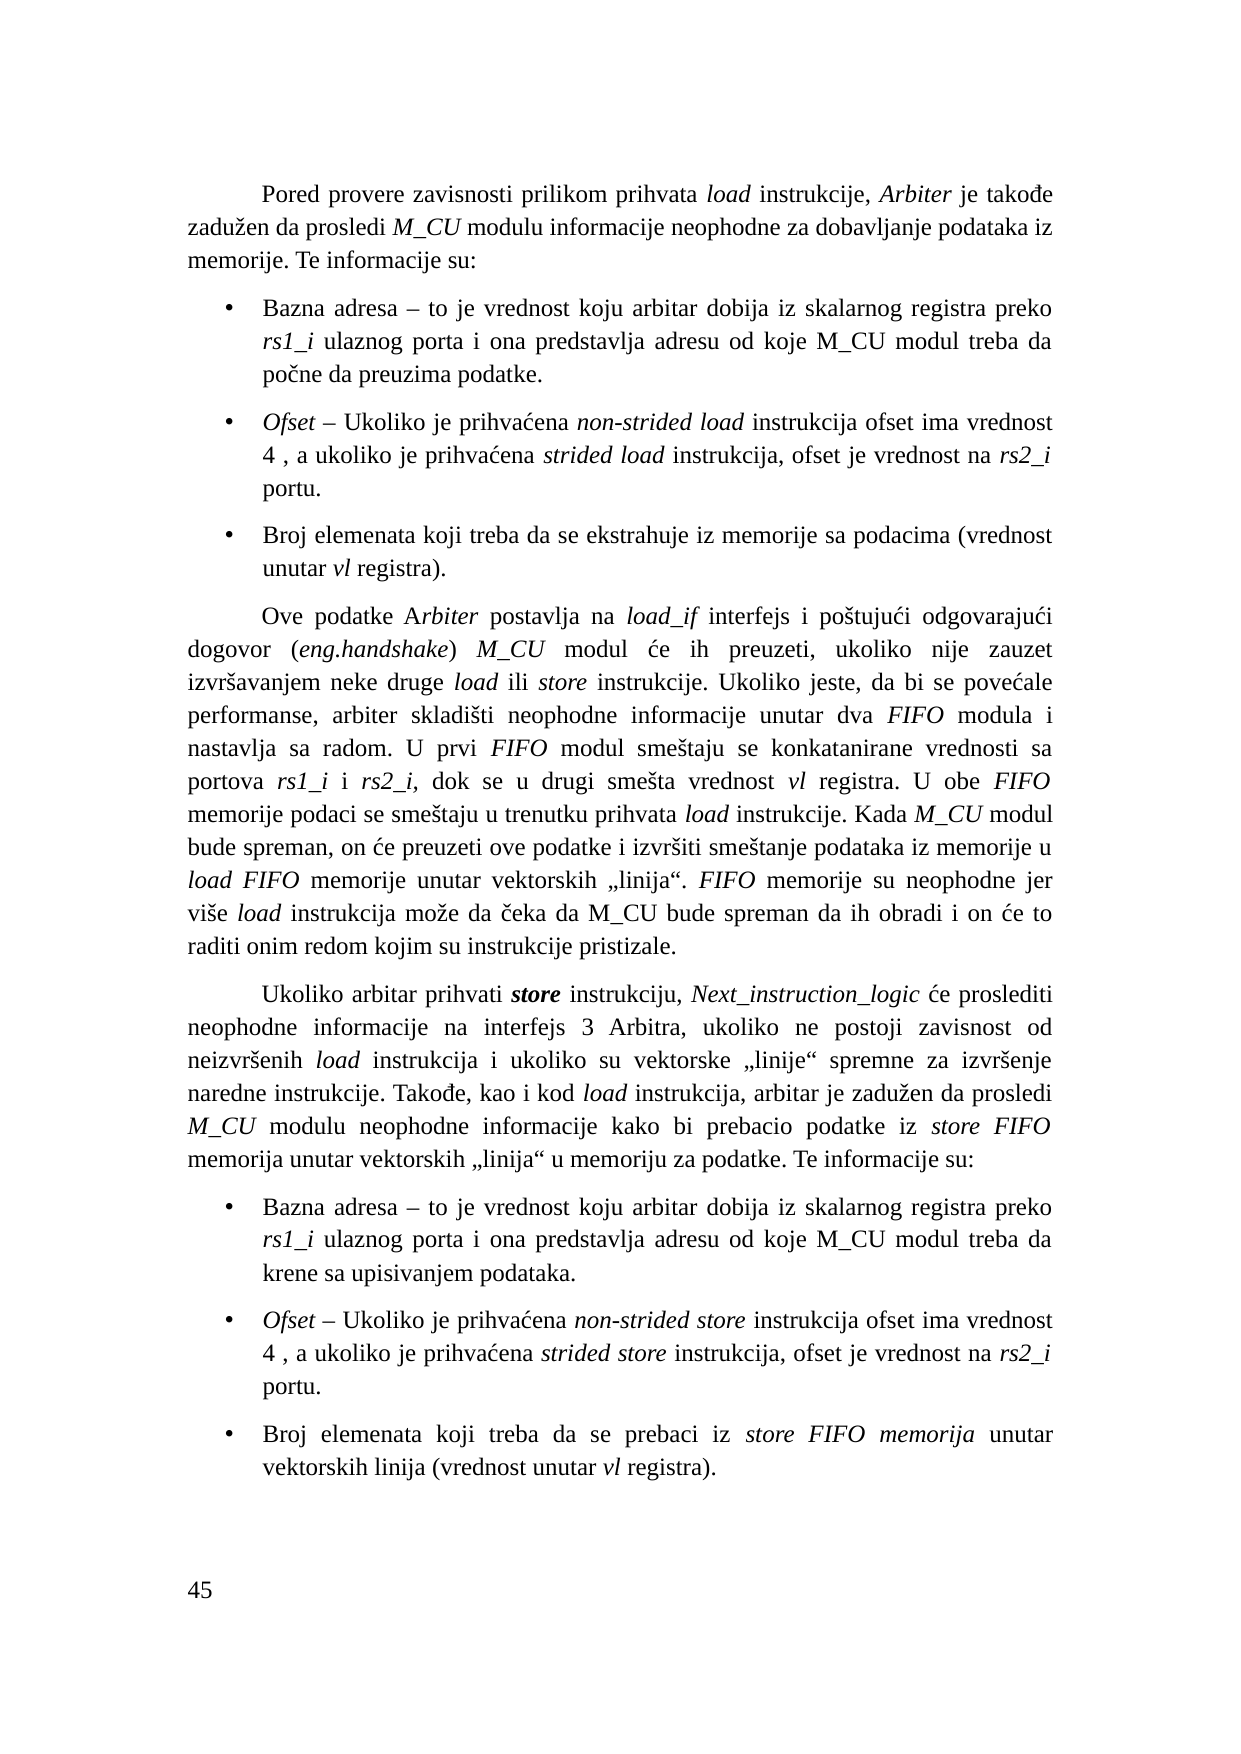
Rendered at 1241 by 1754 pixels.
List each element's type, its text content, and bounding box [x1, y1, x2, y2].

list Ofset – Ukoliko je prihvaćena non-strided load instrukcija ofset ima vrednost 4 , a ukoliko je prihvaćena strided load instrukcija, ofset je vrednost na rs2_i portu. [225, 407, 1053, 502]
list Bazna adresa – to je vrednost koju arbitar dobija iz skalarnog registra preko rs1_i ulaznog porta i ona predstavlja adresu od koje M_CU modul treba da krene sa upisivanjem podataka. [225, 1192, 1053, 1286]
list Ofset – Ukoliko je prihvaćena non-strided store instrukcija ofset ima vrednost 4 , a ukoliko je prihvaćena strided store instrukcija, ofset je vrednost na rs2_i portu. [225, 1305, 1053, 1400]
list Broj elemenata koji treba da se ekstrahuje iz memorije sa podacima (vrednost unutar vl registra). [225, 520, 1053, 582]
text Pored provere zavisnosti prilikom prihvata load instrukcije, Arbiter je takođe zadužen da prosledi M_CU modulu informacije neophodne za dobavljanje podataka iz memorije. Te informacije su: [187, 179, 1053, 274]
text Ukoliko arbitar prihvati store instrukciju, Next_instruction_logic će proslediti neophodne informacije na interfejs 3 Arbitra, ukoliko ne postoji zavisnost od neizvršenih load instrukcija i ukoliko su vektorske „linije“ spremne za izvršenje naredne instrukcije. Takođe, kao i kod load instrukcija, arbitar je zadužen da prosledi M_CU modulu neophodne informacije kako bi prebacio podatke iz store FIFO memorija unutar vektorskih „linija“ u memoriju za podatke. Te informacije su: [187, 979, 1053, 1173]
text Ove podatke Arbiter postavlja na load_if interfejs i poštujući odgovarajući dogovor (eng.handshake) M_CU modul će ih preuzeti, ukoliko nije zauzet izvršavanjem neke druge load ili store instrukcije. Ukoliko jeste, da bi se povećale performanse, arbiter skladišti neophodne informacije unutar dva FIFO modula i nastavlja sa radom. U prvi FIFO modul smeštaju se konkatanirane vrednosti sa portova rs1_i i rs2_i, dok se u drugi smešta vrednost vl registra. U obe FIFO memorije podaci se smeštaju u trenutku prihvata load instrukcije. Kada M_CU modul bude spreman, on će preuzeti ove podatke i izvršiti smeštanje podataka iz memorije u load FIFO memorije unutar vektorskih „linija“. FIFO memorije su neophodne jer više load instrukcija može da čeka da M_CU bude spreman da ih obradi i on će to raditi onim redom kojim su instrukcije pristizale. [187, 601, 1053, 960]
list Broj elemenata koji treba da se prebaci iz store FIFO memorija unutar vektorskih linija (vrednost unutar vl registra). [225, 1419, 1053, 1481]
list Bazna adresa – to je vrednost koju arbitar dobija iz skalarnog registra preko rs1_i ulaznog porta i ona predstavlja adresu od koje M_CU modul treba da počne da preuzima podatke. [225, 293, 1053, 388]
